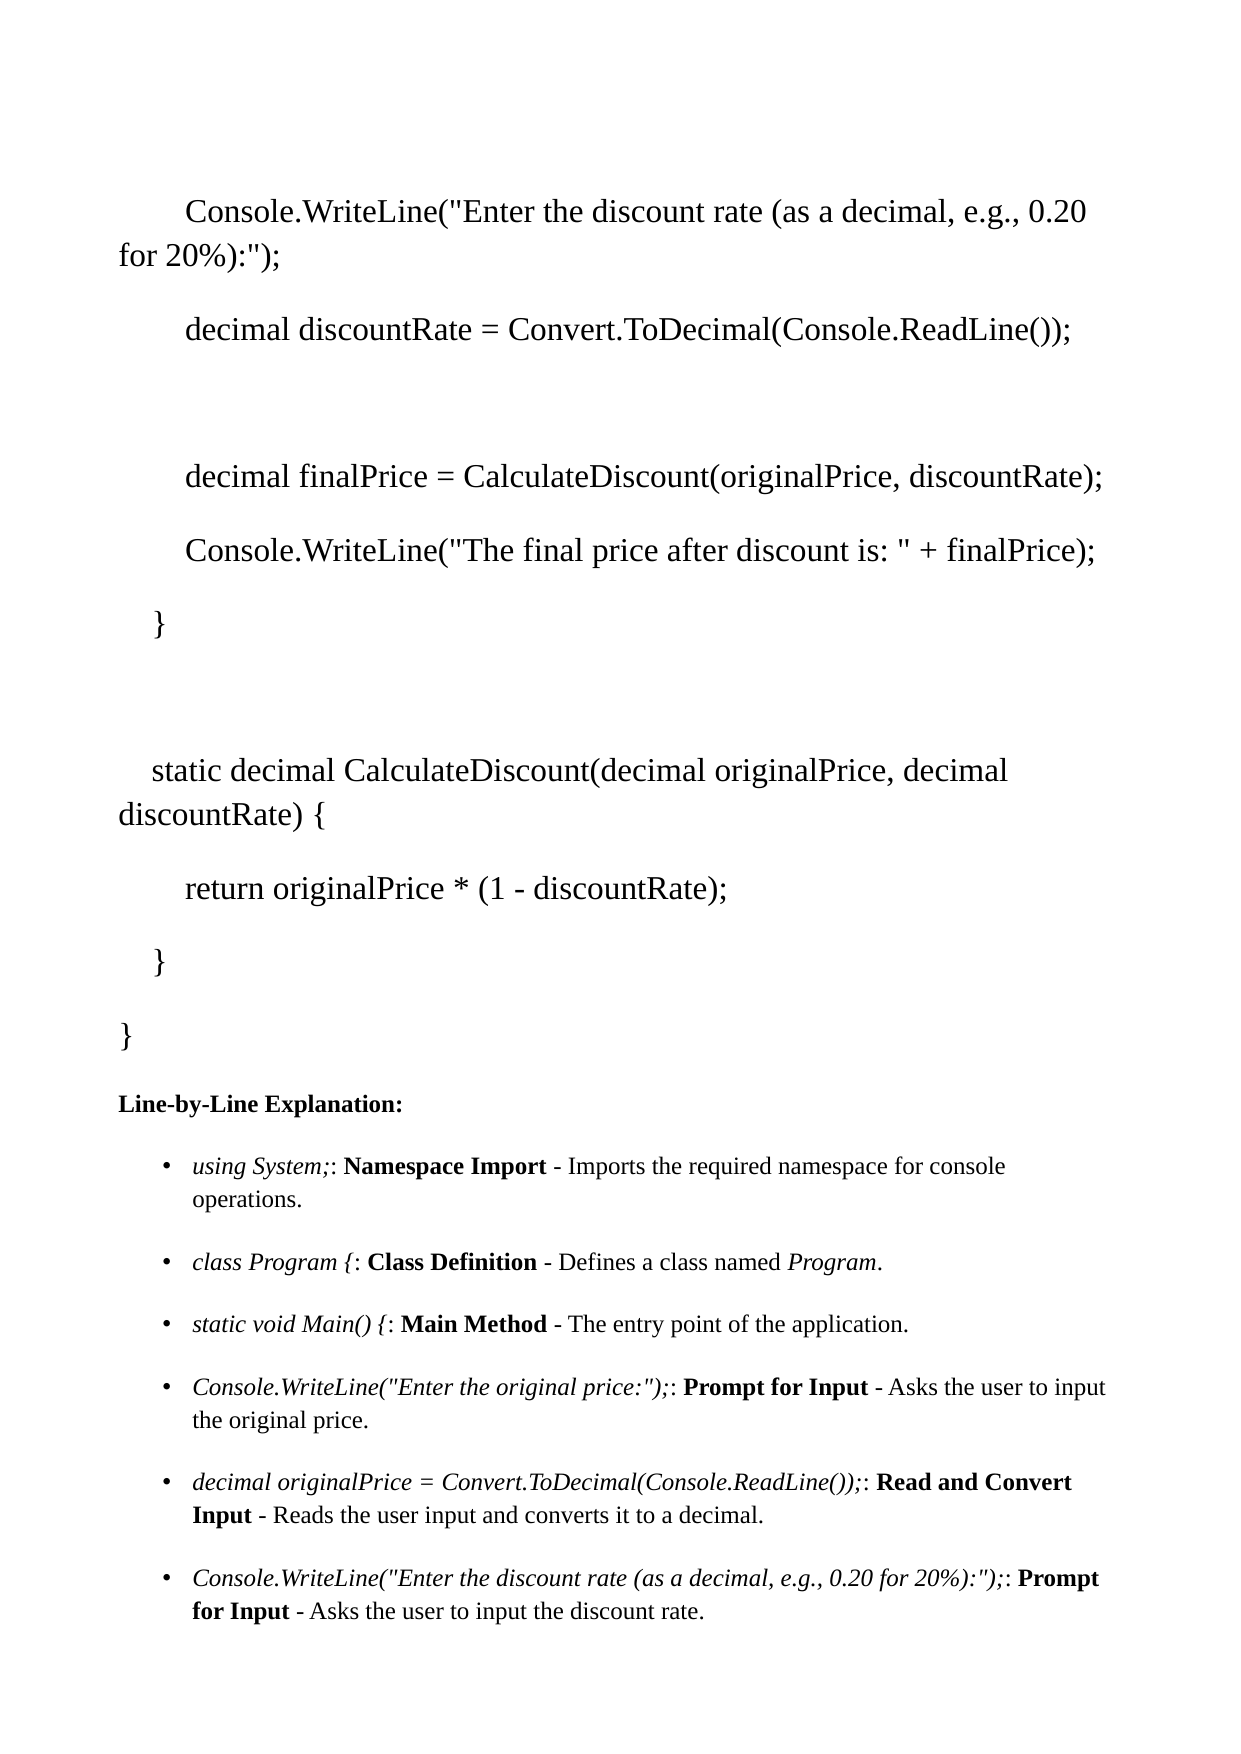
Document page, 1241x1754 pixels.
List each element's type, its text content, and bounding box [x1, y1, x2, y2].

text Line-by-Line Explanation: [118, 1089, 1122, 1117]
text decimal discountRate = Convert.ToDecimal(Console.ReadLine()); [118, 309, 1122, 348]
list class Program {: Class Definition - Defines a class named Program. [162, 1247, 1122, 1276]
text return originalPrice * (1 - discountRate); [118, 868, 1122, 906]
text static decimal CalculateDiscount(decimal originalPrice, decimal discountRate) { [118, 751, 1122, 833]
list Console.WriteLine("Enter the original price:");: Prompt for Input - Asks the user to input the original price. [162, 1372, 1122, 1433]
text decimal finalPrice = CalculateDiscount(originalPrice, discountRate); [118, 456, 1122, 495]
text } [118, 942, 1122, 980]
list static void Main() {: Main Method - The entry point of the application. [162, 1309, 1122, 1338]
list decimal originalPrice = Convert.ToDecimal(Console.ReadLine());: Read and Convert Input - Reads the user input and converts it to a decimal. [162, 1467, 1122, 1529]
list Console.WriteLine("Enter the discount rate (as a decimal, e.g., 0.20 for 20%):");: Prompt for Input - Asks the user to input the discount rate. [162, 1563, 1122, 1624]
text } [118, 603, 1122, 642]
text Console.WriteLine("Enter the discount rate (as a decimal, e.g., 0.20 for 20%):"); [118, 192, 1122, 274]
text } [118, 1015, 1122, 1053]
text Console.WriteLine("The final price after discount is: " + finalPrice); [118, 530, 1122, 568]
list using System;: Namespace Import - Imports the required namespace for console operations. [162, 1151, 1122, 1213]
